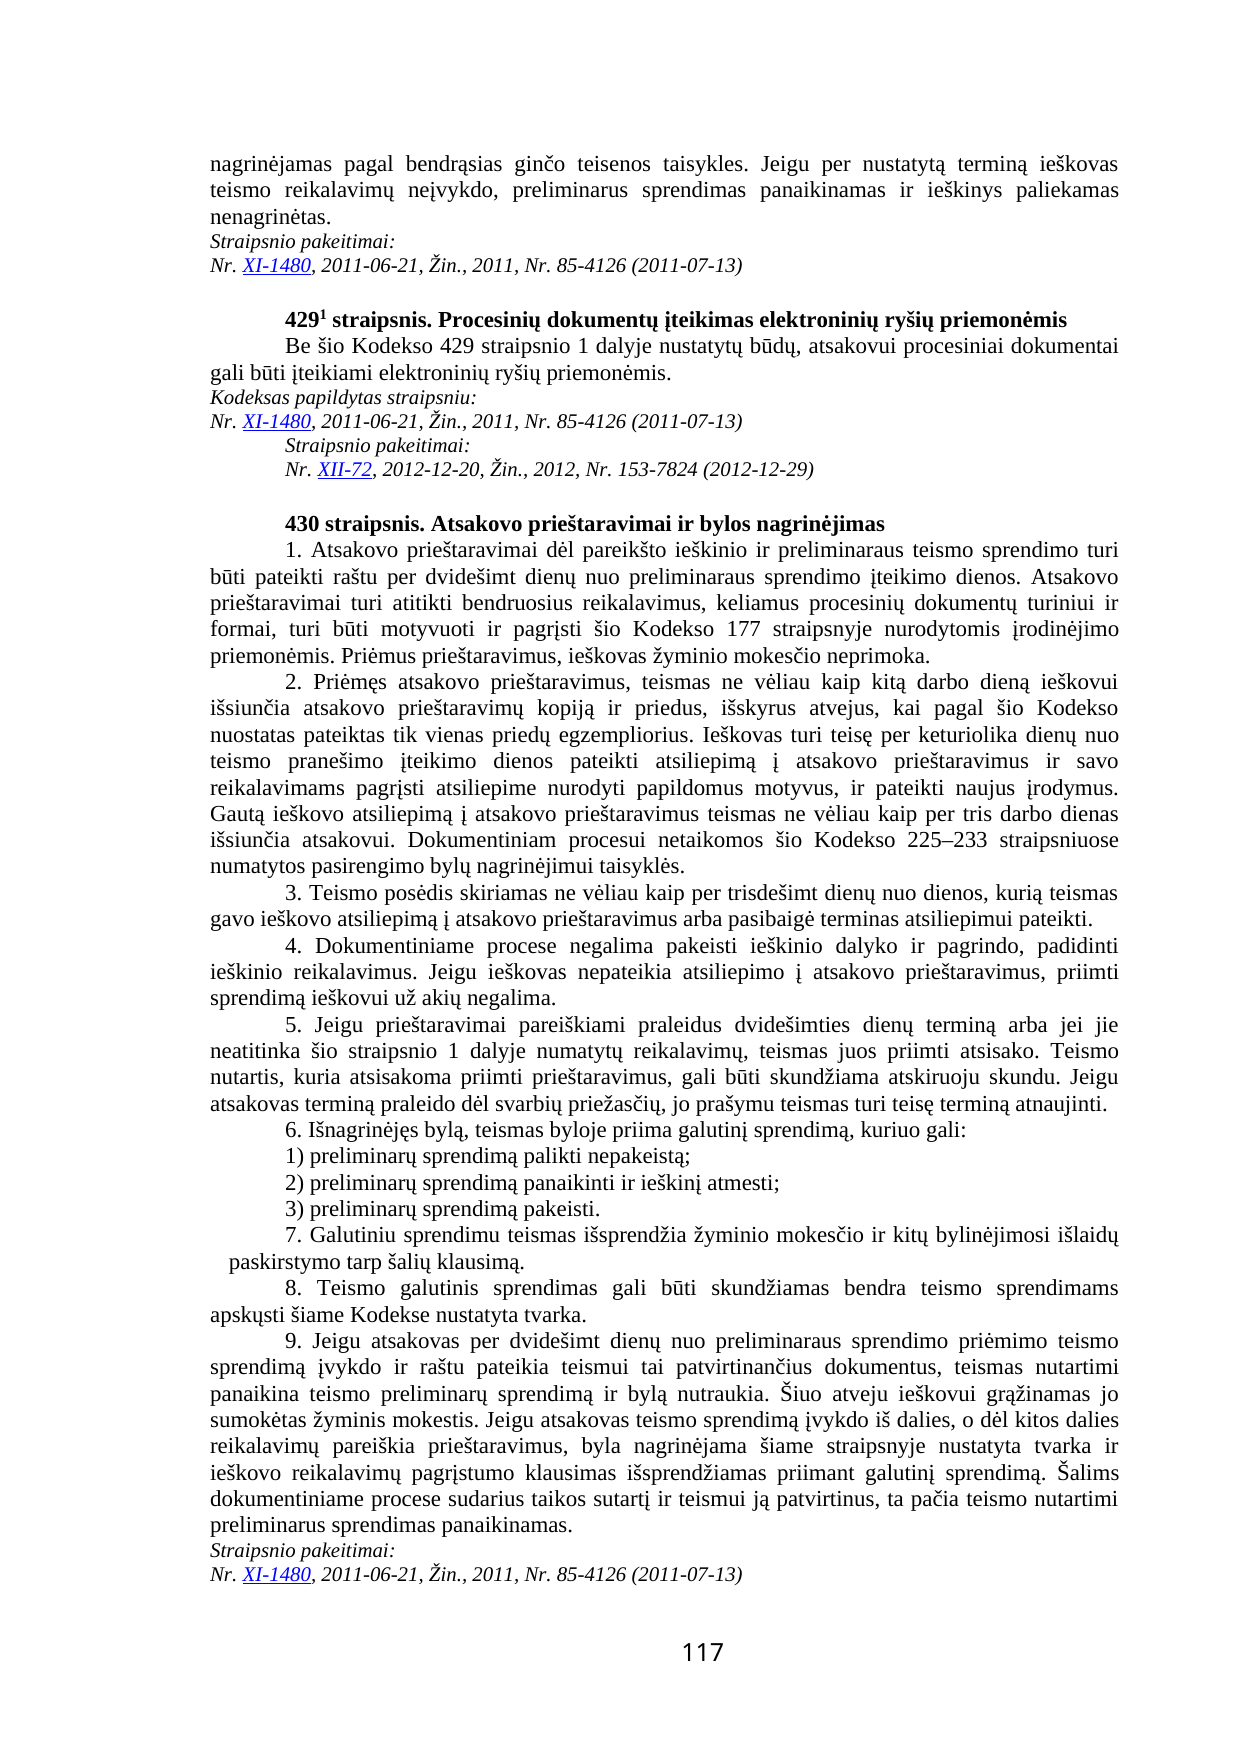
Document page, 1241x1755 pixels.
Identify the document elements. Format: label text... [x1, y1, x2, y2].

text 9. Jeigu atsakovas per dvidešimt dienų nuo preliminaraus sprendimo priėmimo teismo sprendimą įvykdo ir raštu pateikia teismui tai patvirtinančius dokumentus, teismas nutartimi panaikina teismo preliminarų sprendimą ir bylą nutraukia. Šiuo atveju ieškovui grąžinamas jo sumokėtas žyminis mokestis. Jeigu atsakovas teismo sprendimą įvykdo iš dalies, o dėl kitos dalies reikalavimų pareiškia prieštaravimus, byla nagrinėjama šiame straipsnyje nustatyta tvarka ir ieškovo reikalavimų pagrįstumo klausimas išsprendžiamas priimant galutinį sprendimą. Šalims dokumentiniame procese sudarius taikos sutartį ir teismui ją patvirtinus, ta pačia teismo nutartimi preliminarus sprendimas panaikinamas. [210, 1327, 1120, 1538]
text Kodeksas papildytas straipsniu: [210, 385, 1120, 409]
text 6. Išnagrinėjęs bylą, teismas byloje priima galutinį sprendimą, kuriuo gali: [210, 1116, 1120, 1142]
text 4291 straipsnis. Procesinių dokumentų įteikimas elektroninių ryšių priemonėmis [285, 306, 1120, 332]
text 3) preliminarų sprendimą pakeisti. [210, 1195, 1120, 1222]
text 1) preliminarų sprendimą palikti nepakeistą; [210, 1142, 1120, 1169]
text Nr. XII-72, 2012-12-20, Žin., 2012, Nr. 153-7824 (2012-12-29) [210, 457, 1120, 481]
text 5. Jeigu prieštaravimai pareiškiami praleidus dvidešimties dienų terminą arba jei jie neatitinka šio straipsnio 1 dalyje numatytų reikalavimų, teismas juos priimti atsisako. Teismo nutartis, kuria atsisakoma priimti prieštaravimus, gali būti skundžiama atskiruoju skundu. Jeigu atsakovas terminą praleido dėl svarbių priežasčių, jo prašymu teismas turi teisę terminą atnaujinti. [210, 1011, 1120, 1116]
text 4. Dokumentiniame procese negalima pakeisti ieškinio dalyko ir pagrindo, padidinti ieškinio reikalavimus. Jeigu ieškovas nepateikia atsiliepimo į atsakovo prieštaravimus, priimti sprendimą ieškovui už akių negalima. [210, 932, 1120, 1011]
text Straipsnio pakeitimai: [210, 433, 1120, 457]
text 430 straipsnis. Atsakovo prieštaravimai ir bylos nagrinėjimas [210, 510, 1120, 536]
text Nr. XI-1480, 2011-06-21, Žin., 2011, Nr. 85-4126 (2011-07-13) [210, 253, 1120, 277]
text 2) preliminarų sprendimą panaikinti ir ieškinį atmesti; [210, 1169, 1120, 1195]
text 2. Priėmęs atsakovo prieštaravimus, teismas ne vėliau kaip kitą darbo dieną ieškovui išsiunčia atsakovo prieštaravimų kopiją ir priedus, išskyrus atvejus, kai pagal šio Kodekso nuostatas pateiktas tik vienas priedų egzempliorius. Ieškovas turi teisę per keturiolika dienų nuo teismo pranešimo įteikimo dienos pateikti atsiliepimą į atsakovo prieštaravimus ir savo reikalavimams pagrįsti atsiliepime nurodyti papildomus motyvus, ir pateikti naujus įrodymus. Gautą ieškovo atsiliepimą į atsakovo prieštaravimus teismas ne vėliau kaip per tris darbo dienas išsiunčia atsakovui. Dokumentiniam procesui netaikomos šio Kodekso 225–233 straipsniuose numatytos pasirengimo bylų nagrinėjimui taisyklės. [210, 668, 1120, 879]
text 3. Teismo posėdis skiriamas ne vėliau kaip per trisdešimt dienų nuo dienos, kurią teismas gavo ieškovo atsiliepimą į atsakovo prieštaravimus arba pasibaigė terminas atsiliepimui pateikti. [210, 879, 1120, 932]
text Straipsnio pakeitimai: [210, 229, 1120, 253]
text Be šio Kodekso 429 straipsnio 1 dalyje nustatytų būdų, atsakovui procesiniai dokumentai gali būti įteikiami elektroninių ryšių priemonėmis. [210, 332, 1120, 385]
text Straipsnio pakeitimai: [210, 1538, 1120, 1562]
text Nr. XI-1480, 2011-06-21, Žin., 2011, Nr. 85-4126 (2011-07-13) [210, 409, 1120, 433]
text 7. Galutiniu sprendimu teismas išsprendžia žyminio mokesčio ir kitų bylinėjimosi išlaidų paskirstymo tarp šalių klausimą. [229, 1222, 1120, 1274]
text nagrinėjamas pagal bendrąsias ginčo teisenos taisykles. Jeigu per nustatytą terminą ieškovas teismo reikalavimų neįvykdo, preliminarus sprendimas panaikinamas ir ieškinys paliekamas nenagrinėtas. [210, 150, 1120, 229]
text 8. Teismo galutinis sprendimas gali būti skundžiamas bendra teismo sprendimams apskųsti šiame Kodekse nustatyta tvarka. [210, 1274, 1120, 1327]
text Nr. XI-1480, 2011-06-21, Žin., 2011, Nr. 85-4126 (2011-07-13) [210, 1562, 1120, 1586]
text 1. Atsakovo prieštaravimai dėl pareikšto ieškinio ir preliminaraus teismo sprendimo turi būti pateikti raštu per dvidešimt dienų nuo preliminaraus sprendimo įteikimo dienos. Atsakovo prieštaravimai turi atitikti bendruosius reikalavimus, keliamus procesinių dokumentų turiniui ir formai, turi būti motyvuoti ir pagrįsti šio Kodekso 177 straipsnyje nurodytomis įrodinėjimo priemonėmis. Priėmus prieštaravimus, ieškovas žyminio mokesčio neprimoka. [210, 536, 1120, 668]
